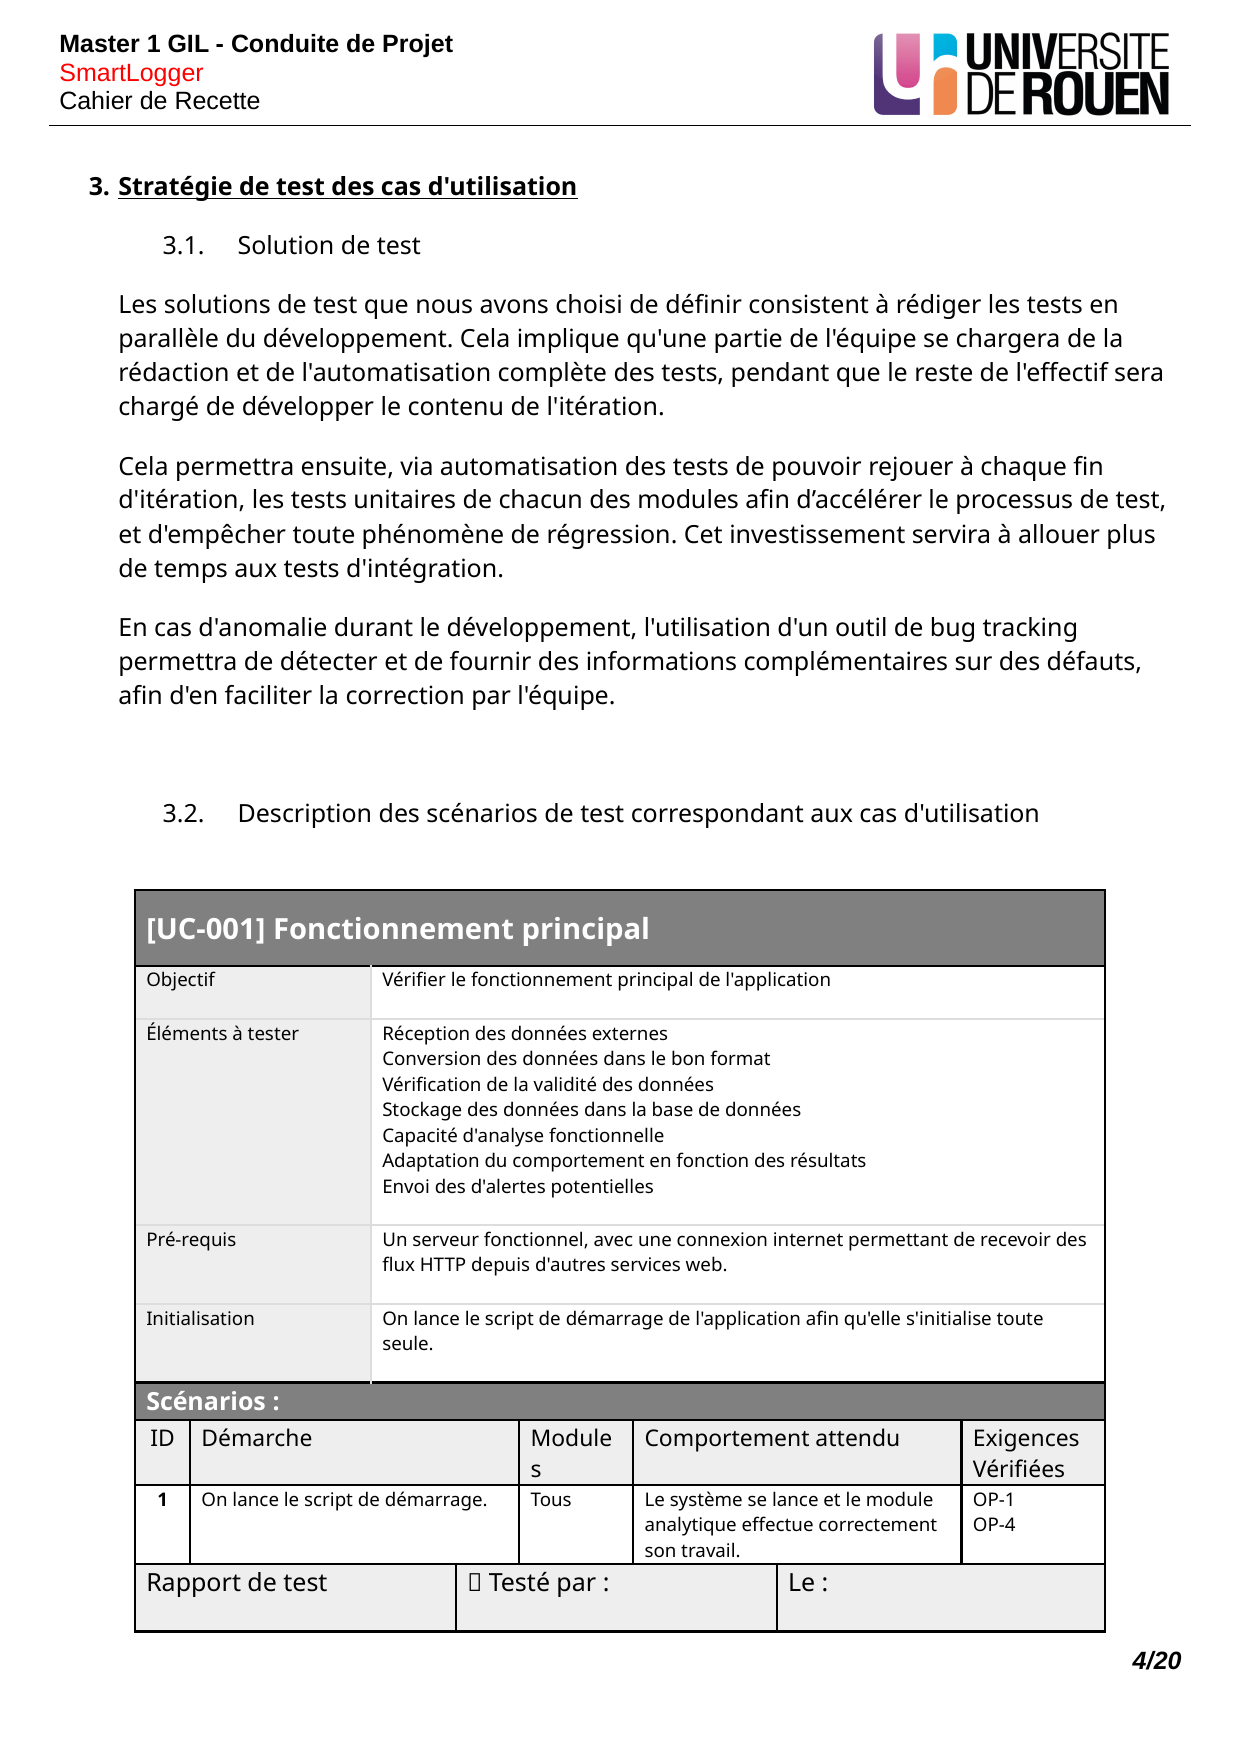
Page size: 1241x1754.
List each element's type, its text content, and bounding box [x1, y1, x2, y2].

table_cell Initialisation [136, 1305, 370, 1381]
table_cell On lance le script de démarrage de l'application afin qu'elle s'initialise toute seule. [372, 1305, 1104, 1381]
table_cell Vérifier le fonctionnement principal de l'application [372, 967, 1104, 1018]
table_cell Modules [520, 1421, 632, 1484]
table_cell ID [136, 1421, 189, 1484]
subtitle Les solutions de test que nous avons choisi de définir consistent à rédiger les tests en parallèle du développement. Cela implique qu'une partie de l'équipe se chargera de la rédaction et de l'automatisation complète des tests, pendant que le reste de l'effectif sera chargé de développer le contenu de l'itération. [88, 287, 1181, 423]
table_cell On lance le script de démarrage. [191, 1486, 518, 1563]
table_header [UC-001] Fonctionnement principal [136, 891, 1104, 965]
subtitle Description des scénarios de test correspondant aux cas d'utilisation [162, 796, 1181, 830]
subtitle Solution de test [162, 228, 1181, 262]
subtitle En cas d'anomalie durant le développement, l'utilisation d'un outil de bug tracking permettra de détecter et de fournir des informations complémentaires sur des défauts, afin d'en faciliter la correction par l'équipe. [88, 609, 1181, 712]
table_cell Réception des données externes Conversion des données dans le bon format Vérification de la validité des données Stockage des données dans la base de données Capacité d'analyse fonctionnelle Adaptation du comportement en fonction des résultats Envoi des d'alertes potentielles [372, 1020, 1104, 1224]
table_cell Le : [778, 1565, 1104, 1630]
table_cell Objectif [136, 967, 370, 1018]
subtitle Cela permettra ensuite, via automatisation des tests de pouvoir rejouer à chaque fin d'itération, les tests unitaires de chacun des modules afin d’accélérer le processus de test, et d'empêcher toute phénomène de régression. Cet investissement servira à allouer plus de temps aux tests d'intégration. [88, 448, 1181, 584]
table_cell 1 [136, 1486, 189, 1563]
table_cell Scénarios : [136, 1384, 1104, 1419]
table_cell Un serveur fonctionnel, avec une connexion internet permettant de recevoir des flux HTTP depuis d'autres services web. [372, 1226, 1104, 1303]
table_cell Tous [520, 1486, 632, 1563]
table_cell Comportement attendu [634, 1421, 960, 1484]
table_cell Le système se lance et le module analytique effectue correctement son travail. [634, 1486, 960, 1563]
table_cell Démarche [191, 1421, 518, 1484]
table_cell Pré-requis [136, 1226, 370, 1303]
table_cell Exigences Vérifiées [963, 1421, 1104, 1484]
table_cell  Testé par : [457, 1565, 776, 1630]
picture [872, 32, 1170, 118]
table_cell Rapport de test [136, 1565, 455, 1630]
table_cell OP-1 OP-4 [963, 1486, 1104, 1563]
subtitle Stratégie de test des cas d'utilisation [88, 169, 1181, 203]
table_cell Éléments à tester [136, 1020, 370, 1224]
